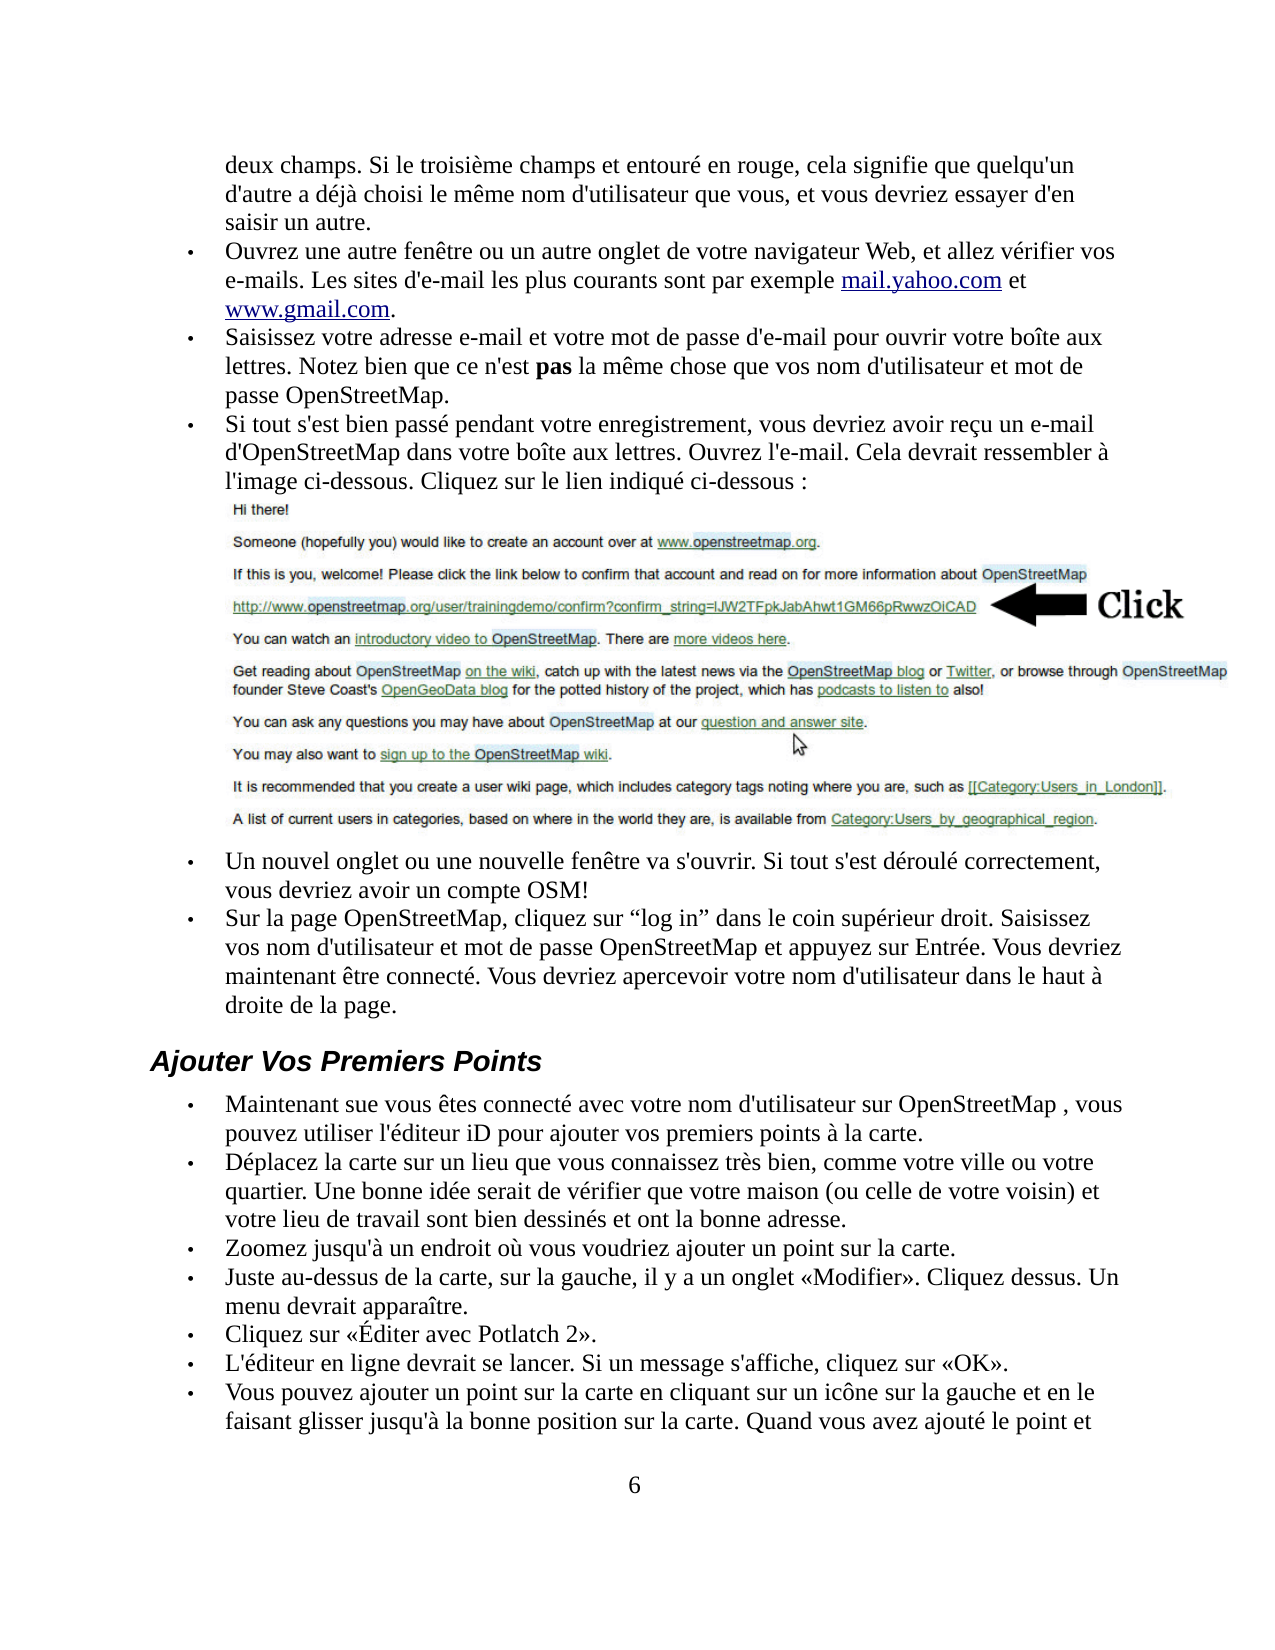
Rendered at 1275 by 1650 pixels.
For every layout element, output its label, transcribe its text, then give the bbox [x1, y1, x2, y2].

list Cliquez sur «Éditer avec Potlatch 2». [187, 1319, 1125, 1348]
list Saisissez votre adresse e-mail et votre mot de passe d'e-mail pour ouvrir votre boîte aux lettres. Notez bien que ce n'est pas la même chose que vos nom d'utilisateur et mot de passe OpenStreetMap. [187, 322, 1125, 409]
list Déplacez la carte sur un lieu que vous connaissez très bien, comme votre ville ou votre quartier. Une bonne idée serait de vérifier que votre maison (ou celle de votre voisin) et votre lieu de travail sont bien dessinés et ont la bonne adresse. [187, 1147, 1125, 1233]
list L'éditeur en ligne devrait se lancer. Si un message s'affiche, cliquez sur «OK». [187, 1348, 1125, 1377]
list deux champs. Si le troisième champs et entouré en rouge, cela signifie que quelqu'un d'autre a déjà choisi le même nom d'utilisateur que vous, et vous devriez essayer d'en saisir un autre. [187, 150, 1125, 236]
picture [225, 495, 1249, 846]
subtitle Ajouter Vos Premiers Points [150, 1043, 1125, 1077]
list Sur la page OpenStreetMap, cliquez sur “log in” dans le coin supérieur droit. Saisissez vos nom d'utilisateur et mot de passe OpenStreetMap et appuyez sur Entrée. Vous devriez maintenant être connecté. Vous devriez apercevoir votre nom d'utilisateur dans le haut à droite de la page. [187, 903, 1125, 1018]
list Maintenant sue vous êtes connecté avec votre nom d'utilisateur sur OpenStreetMap , vous pouvez utiliser l'éditeur iD pour ajouter vos premiers points à la carte. [187, 1089, 1125, 1147]
list Un nouvel onglet ou une nouvelle fenêtre va s'ouvrir. Si tout s'est déroulé correctement, vous devriez avoir un compte OSM! [187, 846, 1125, 903]
list Ouvrez une autre fenêtre ou un autre onglet de votre navigateur Web, et allez vérifier vos e-mails. Les sites d'e-mail les plus courants sont par exemple mail.yahoo.com et www.gmail.com. [187, 236, 1125, 322]
list Juste au-dessus de la carte, sur la gauche, il y a un onglet «Modifier». Cliquez dessus. Un menu devrait apparaître. [187, 1262, 1125, 1319]
list Si tout s'est bien passé pendant votre enregistrement, vous devriez avoir reçu un e-mail d'OpenStreetMap dans votre boîte aux lettres. Ouvrez l'e-mail. Cela devrait ressembler à l'image ci-dessous. Cliquez sur le lien indiqué ci-dessous : [187, 409, 1125, 495]
list Zoomez jusqu'à un endroit où vous voudriez ajouter un point sur la carte. [187, 1233, 1125, 1262]
list Vous pouvez ajouter un point sur la carte en cliquant sur un icône sur la gauche et en le faisant glisser jusqu'à la bonne position sur la carte. Quand vous avez ajouté le point et [187, 1377, 1125, 1434]
